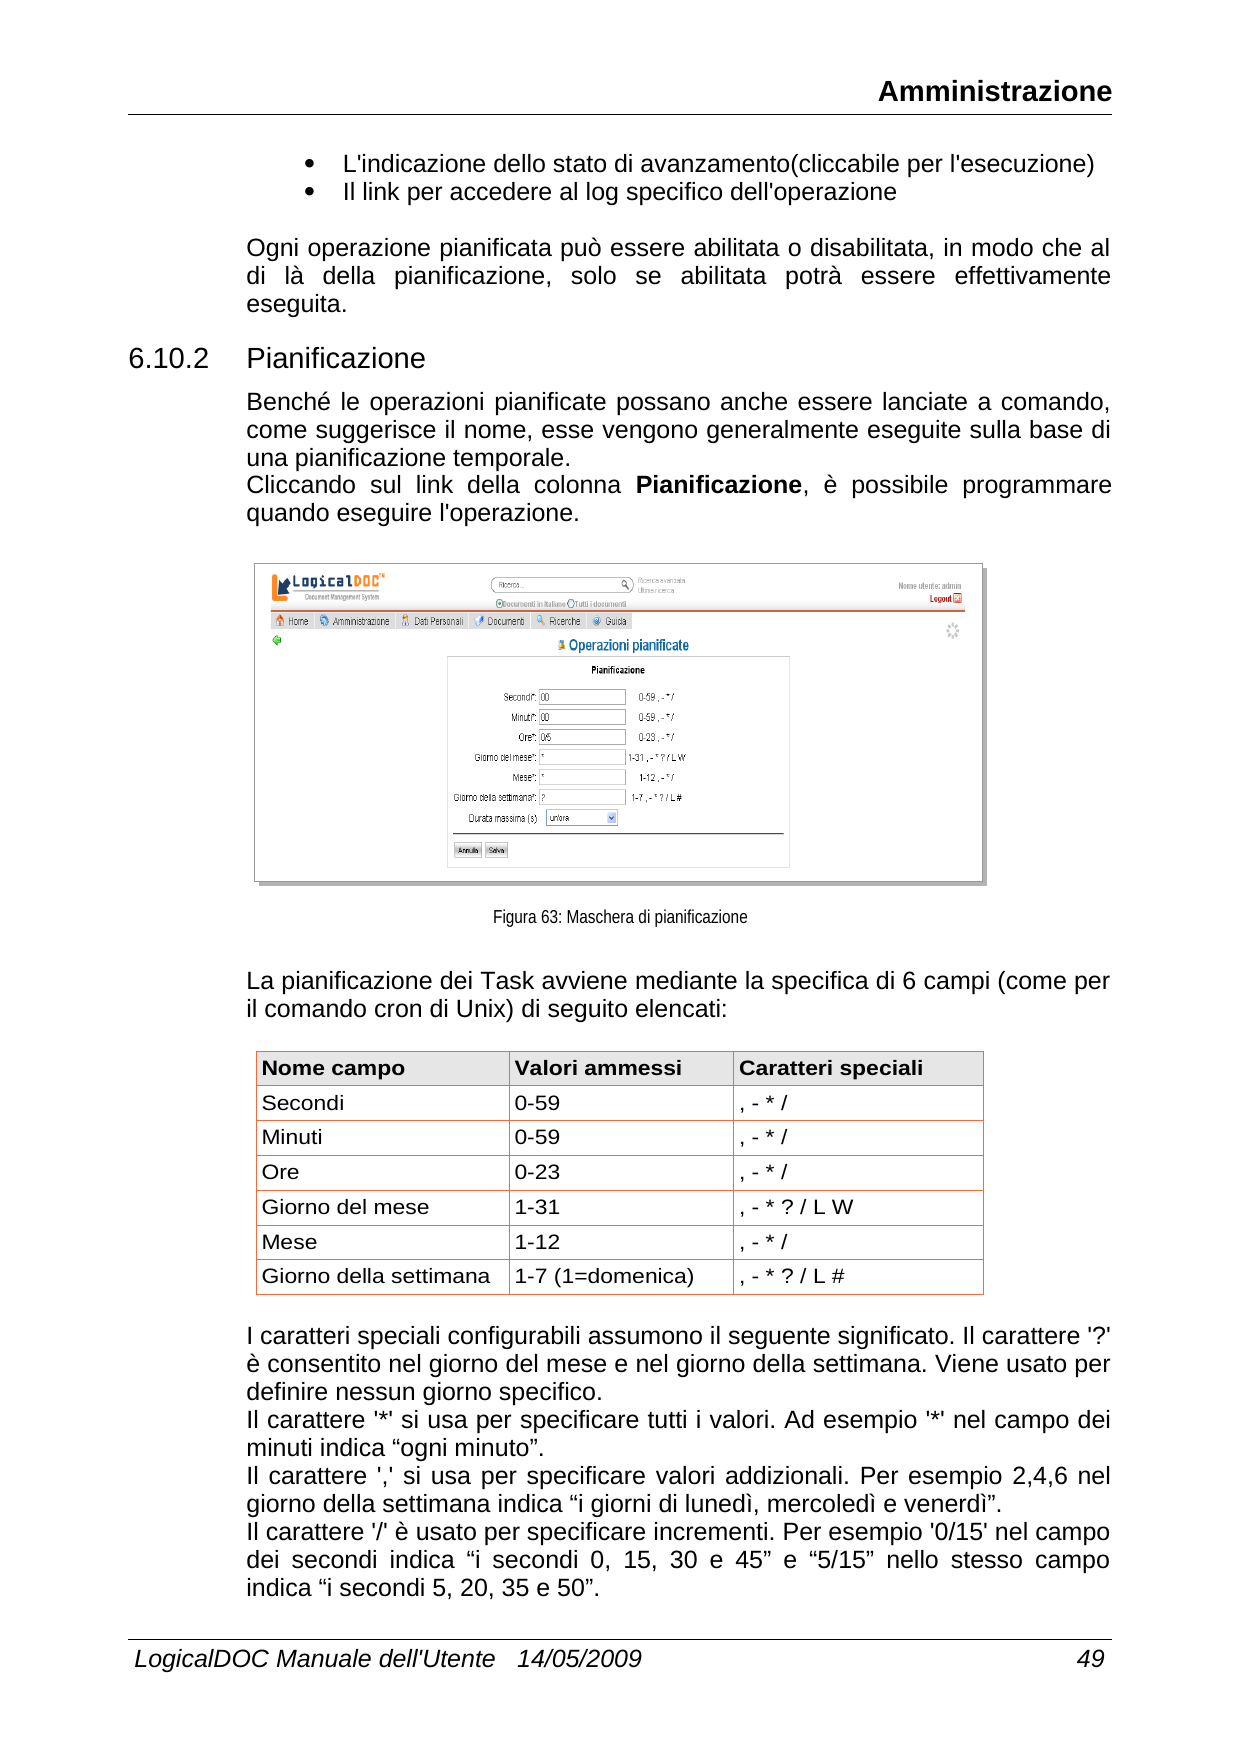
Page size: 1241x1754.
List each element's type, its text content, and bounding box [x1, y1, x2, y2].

text Benché le operazioni pianificate possano anche essere lanciate a comando, come suggerisce il nome, esse vengono generalmente eseguite sulla base di una pianificazione temporale. [246, 387, 1112, 471]
list Il link per accedere al log specifico dell'operazione [305, 178, 1112, 206]
text Figura 63: Maschera di pianificazione [246, 905, 995, 928]
table_cell , - * / [734, 1121, 983, 1155]
table_cell , - * ? / L # [734, 1260, 983, 1294]
picture [270, 572, 966, 873]
table_cell , - * ? / L W [734, 1191, 983, 1224]
table_cell 1-7 (1=domenica) [510, 1260, 733, 1294]
table_cell 0-23 [510, 1156, 733, 1190]
table_cell 0-59 [510, 1121, 733, 1155]
text I caratteri speciali configurabili assumono il seguente significato. Il carattere '?' è consentito nel giorno del mese e nel giorno della settimana. Viene usato per definire nessun giorno specifico. [246, 1322, 1112, 1406]
table_cell Minuti [257, 1121, 509, 1155]
text Cliccando sul link della colonna Pianificazione, è possibile programmare quando eseguire l'operazione. [246, 471, 1112, 527]
subtitle Pianificazione [128, 342, 1112, 375]
table_cell Giorno del mese [257, 1191, 509, 1224]
text Il carattere '*' si usa per specificare tutti i valori. Ad esempio '*' nel campo dei minuti indica “ogni minuto”. [246, 1406, 1112, 1462]
table_cell Mese [257, 1226, 509, 1259]
table_cell 1-12 [510, 1226, 733, 1259]
table_cell 1-31 [510, 1191, 733, 1224]
table_header Caratteri speciali [734, 1052, 983, 1085]
table_cell Secondi [257, 1086, 509, 1120]
text Il carattere ',' si usa per specificare valori addizionali. Per esempio 2,4,6 nel giorno della settimana indica “i giorni di lunedì, mercoledì e venerdì”. [246, 1462, 1112, 1517]
table_cell Ore [257, 1156, 509, 1190]
table_cell , - * / [734, 1226, 983, 1259]
table_cell , - * / [734, 1086, 983, 1120]
table_header Valori ammessi [510, 1052, 733, 1085]
list L'indicazione dello stato di avanzamento(cliccabile per l'esecuzione) [305, 150, 1112, 178]
text Il carattere '/' è usato per specificare incrementi. Per esempio '0/15' nel campo dei secondi indica “i secondi 0, 15, 30 e 45” e “5/15” nello stesso campo indica “i secondi 5, 20, 35 e 50”. [246, 1517, 1112, 1601]
text La pianificazione dei Task avviene mediante la specifica di 6 campi (come per il comando cron di Unix) di seguito elencati: [246, 967, 1112, 1023]
text Ogni operazione pianificata può essere abilitata o disabilitata, in modo che al di là della pianificazione, solo se abilitata potrà essere effettivamente eseguita. [246, 234, 1112, 318]
table_cell 0-59 [510, 1086, 733, 1120]
table_header Nome campo [257, 1052, 509, 1085]
table_cell , - * / [734, 1156, 983, 1190]
table_cell Giorno della settimana [257, 1260, 509, 1294]
